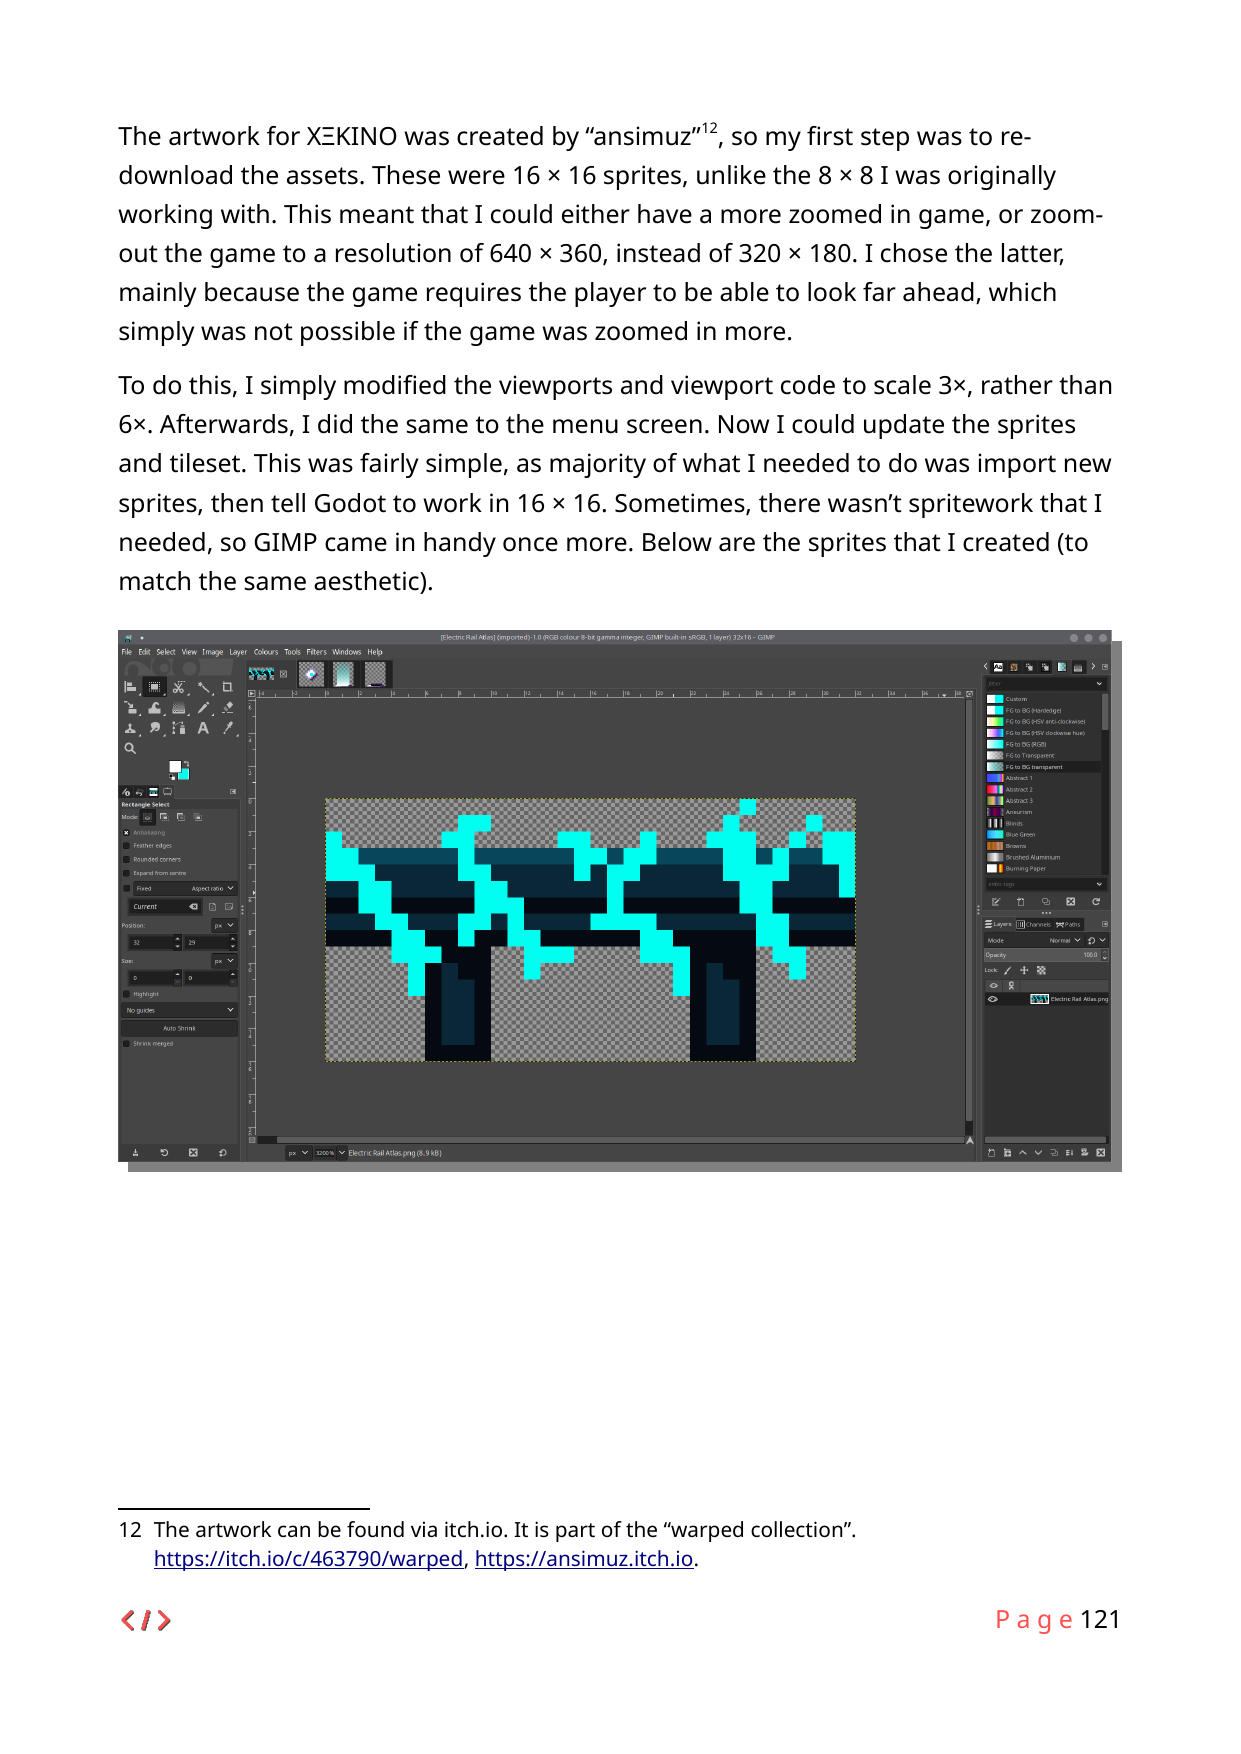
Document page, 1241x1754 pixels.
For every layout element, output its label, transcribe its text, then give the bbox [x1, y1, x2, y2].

text The artwork can be found via itch.io. It is part of the “warped collection”. https://itch.io/c/463790/warped, https://ansimuz.itch.io. [118, 1515, 1122, 1572]
text To do this, I simply modified the viewports and viewport code to scale 3×, rather than 6×. Afterwards, I did the same to the menu screen. Now I could update the sprites and tileset. This was fairly simple, as majority of what I needed to do was import new sprites, then tell Godot to work in 16 × 16. Sometimes, there wasn’t spritework that I needed, so GIMP came in handy once more. Below are the sprites that I created (to match the same aesthetic). [118, 368, 1122, 598]
text The artwork for XΞKINO was created by “ansimuz”, so my first step was to re-download the assets. These were 16 × 16 sprites, unlike the 8 × 8 I was originally working with. This meant that I could either have a more zoomed in game, or zoom-out the game to a resolution of 640 × 360, instead of 320 × 180. I chose the latter, mainly because the game requires the player to be able to look far ahead, which simply was not possible if the game was zoomed in more. [118, 118, 1122, 348]
picture [116, 1591, 175, 1649]
picture [118, 630, 1112, 1162]
